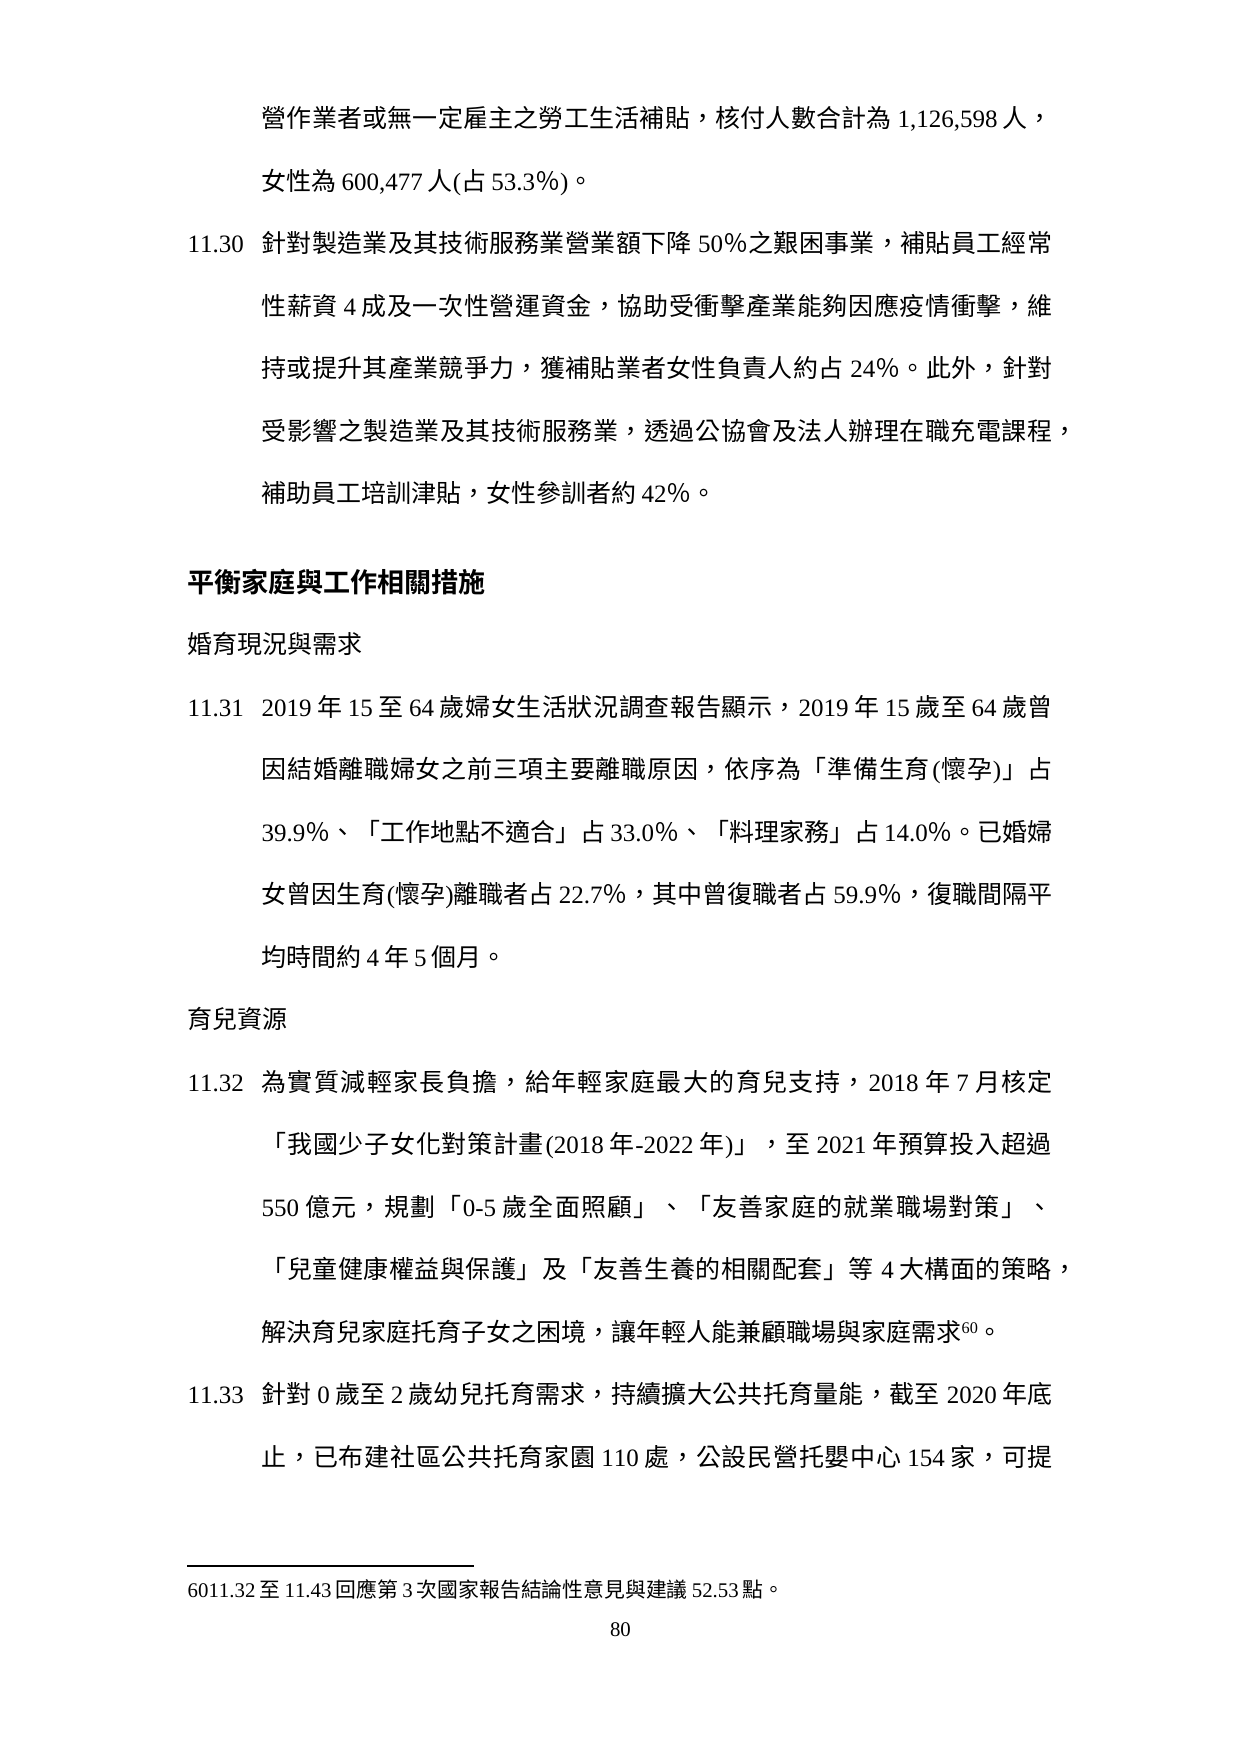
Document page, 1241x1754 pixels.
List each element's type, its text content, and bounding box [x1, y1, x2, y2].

list 針對製造業及其技術服務業營業額下降50％之艱困事業，補貼員工經常性薪資4成及一次性營運資金，協助受衝擊產業能夠因應疫情衝擊，維持或提升其產業競爭力，獲補貼業者女性負責人約占24％。此外，針對受影響之製造業及其技術服務業，透過公協會及法人辦理在職充電課程，補助員工培訓津貼，女性參訓者約42％。 [187, 200, 1053, 512]
list 營作業者或無一定雇主之勞工生活補貼，核付人數合計為1,126,598人，女性為600,477人(占53.3％)。 [187, 75, 1053, 200]
text 育兒資源 [187, 976, 1053, 1039]
list 11.32至11.43回應第3次國家報告結論性意見與建議52.53點。 [187, 1566, 1053, 1604]
list 2019年15至64歲婦女生活狀況調查報告顯示，2019年15歲至64歲曾因結婚離職婦女之前三項主要離職原因，依序為「準備生育(懷孕)」占39.9％、「工作地點不適合」占33.0％、「料理家務」占14.0％。已婚婦女曾因生育(懷孕)離職者占22.7％，其中曾復職者占59.9％，復職間隔平均時間約4年5個月。 [187, 664, 1053, 976]
list 針對0歲至2歲幼兒托育需求，持續擴大公共托育量能，截至2020年底止，已布建社區公共托育家園110處，公設民營托嬰中心154家，可提 [187, 1351, 1053, 1476]
subtitle 平衡家庭與工作相關措施 [187, 539, 1053, 601]
list 為實質減輕家長負擔，給年輕家庭最大的育兒支持，2018年7月核定「我國少子女化對策計畫(2018年-2022年)」，至2021年預算投入超過550億元，規劃「0-5歲全面照顧」、「友善家庭的就業職場對策」、「兒童健康權益與保護」及「友善生養的相關配套」等4大構面的策略，解決育兒家庭托育子女之困境，讓年輕人能兼顧職場與家庭需求。 [187, 1039, 1053, 1351]
text 婚育現況與需求 [187, 601, 1053, 664]
